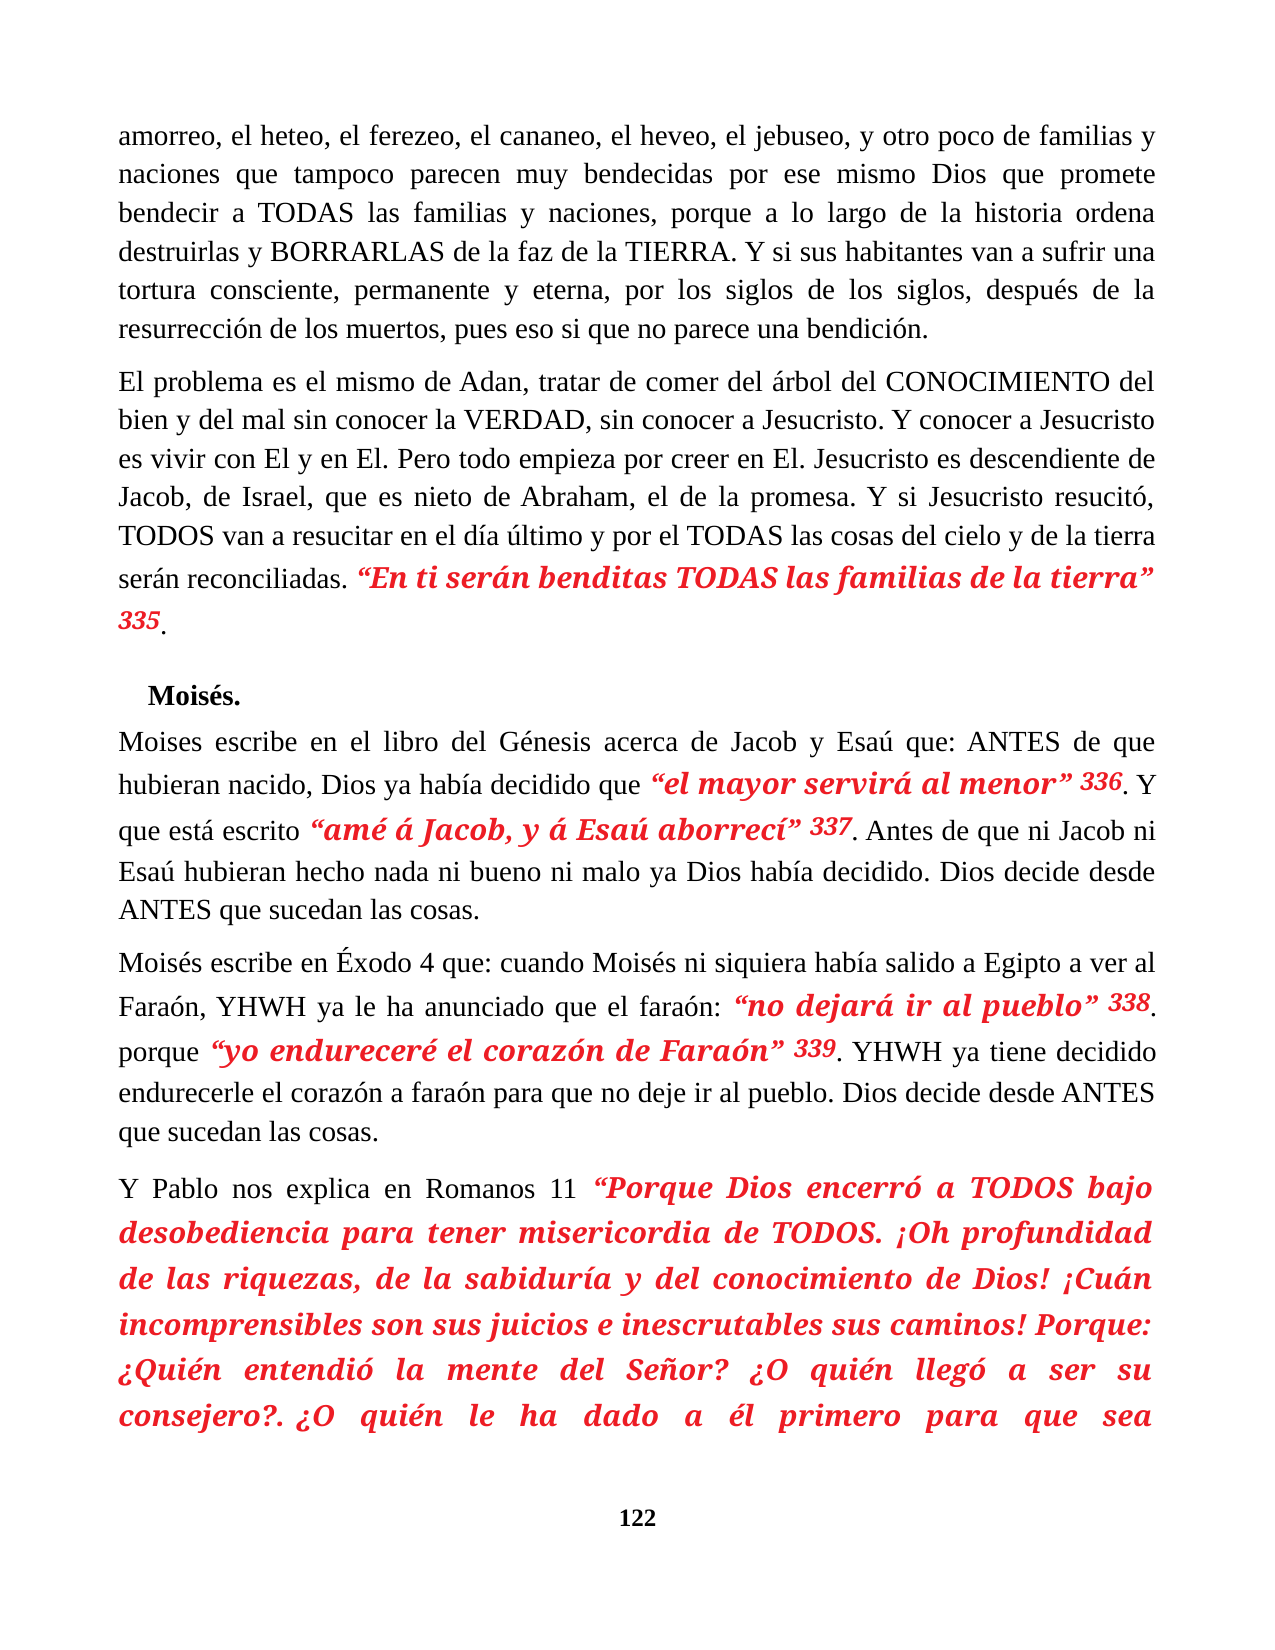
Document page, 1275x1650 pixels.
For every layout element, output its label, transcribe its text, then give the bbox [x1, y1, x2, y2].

text amorreo, el heteo, el ferezeo, el cananeo, el heveo, el jebuseo, y otro poco de familias y naciones que tampoco parecen muy bendecidas por ese mismo Dios que promete bendecir a TODAS las familias y naciones, porque a lo largo de la historia ordena destruirlas y BORRARLAS de la faz de la TIERRA. Y si sus habitantes van a sufrir una tortura consciente, permanente y eterna, por los siglos de los siglos, después de la resurrección de los muertos, pues eso si que no parece una bendición. [118, 118, 1157, 344]
text Moisés escribe en Éxodo 4 que: cuando Moisés ni siquiera había salido a Egipto a ver al Faraón, YHWH ya le ha anunciado que el faraón: “no dejará ir al pueblo” . porque “yo endureceré el corazón de Faraón” . YHWH ya tiene decidido endurecerle el corazón a faraón para que no deje ir al pueblo. Dios decide desde ANTES que sucedan las cosas. [118, 946, 1157, 1147]
subtitle Moisés. [148, 678, 1157, 712]
text Moises escribe en el libro del Génesis acerca de Jacob y Esaú que: ANTES de que hubieran nacido, Dios ya había decidido que “el mayor servirá al menor” . Y que está escrito “amé á Jacob, y á Esaú aborrecí” . Antes de que ni Jacob ni Esaú hubieran hecho nada ni bueno ni malo ya Dios había decidido. Dios decide desde ANTES que sucedan las cosas. [118, 724, 1157, 926]
text El problema es el mismo de Adan, tratar de comer del árbol del CONOCIMIENTO del bien y del mal sin conocer la VERDAD, sin conocer a Jesucristo. Y conocer a Jesucristo es vivir con El y en El. Pero todo empieza por creer en El. Jesucristo es descendiente de Jacob, de Israel, que es nieto de Abraham, el de la promesa. Y si Jesucristo resucitó, TODOS van a resucitar en el día último y por el TODAS las cosas del cielo y de la tierra serán reconciliadas. “En ti serán benditas TODAS las familias de la tierra” . [118, 364, 1157, 643]
text Y Pablo nos explica en Romanos 11 “Porque Dios encerró a TODOS bajo desobediencia para tener misericordia de TODOS. ¡Oh profundidad de las riquezas, de la sabiduría y del conocimiento de Dios! ¡Cuán incomprensibles son sus juicios e inescrutables sus caminos! Porque: ¿Quién entendió la mente del Señor? ¿O quién llegó a ser su consejero?. ¿O quién le ha dado a él primero para que sea [118, 1167, 1157, 1435]
